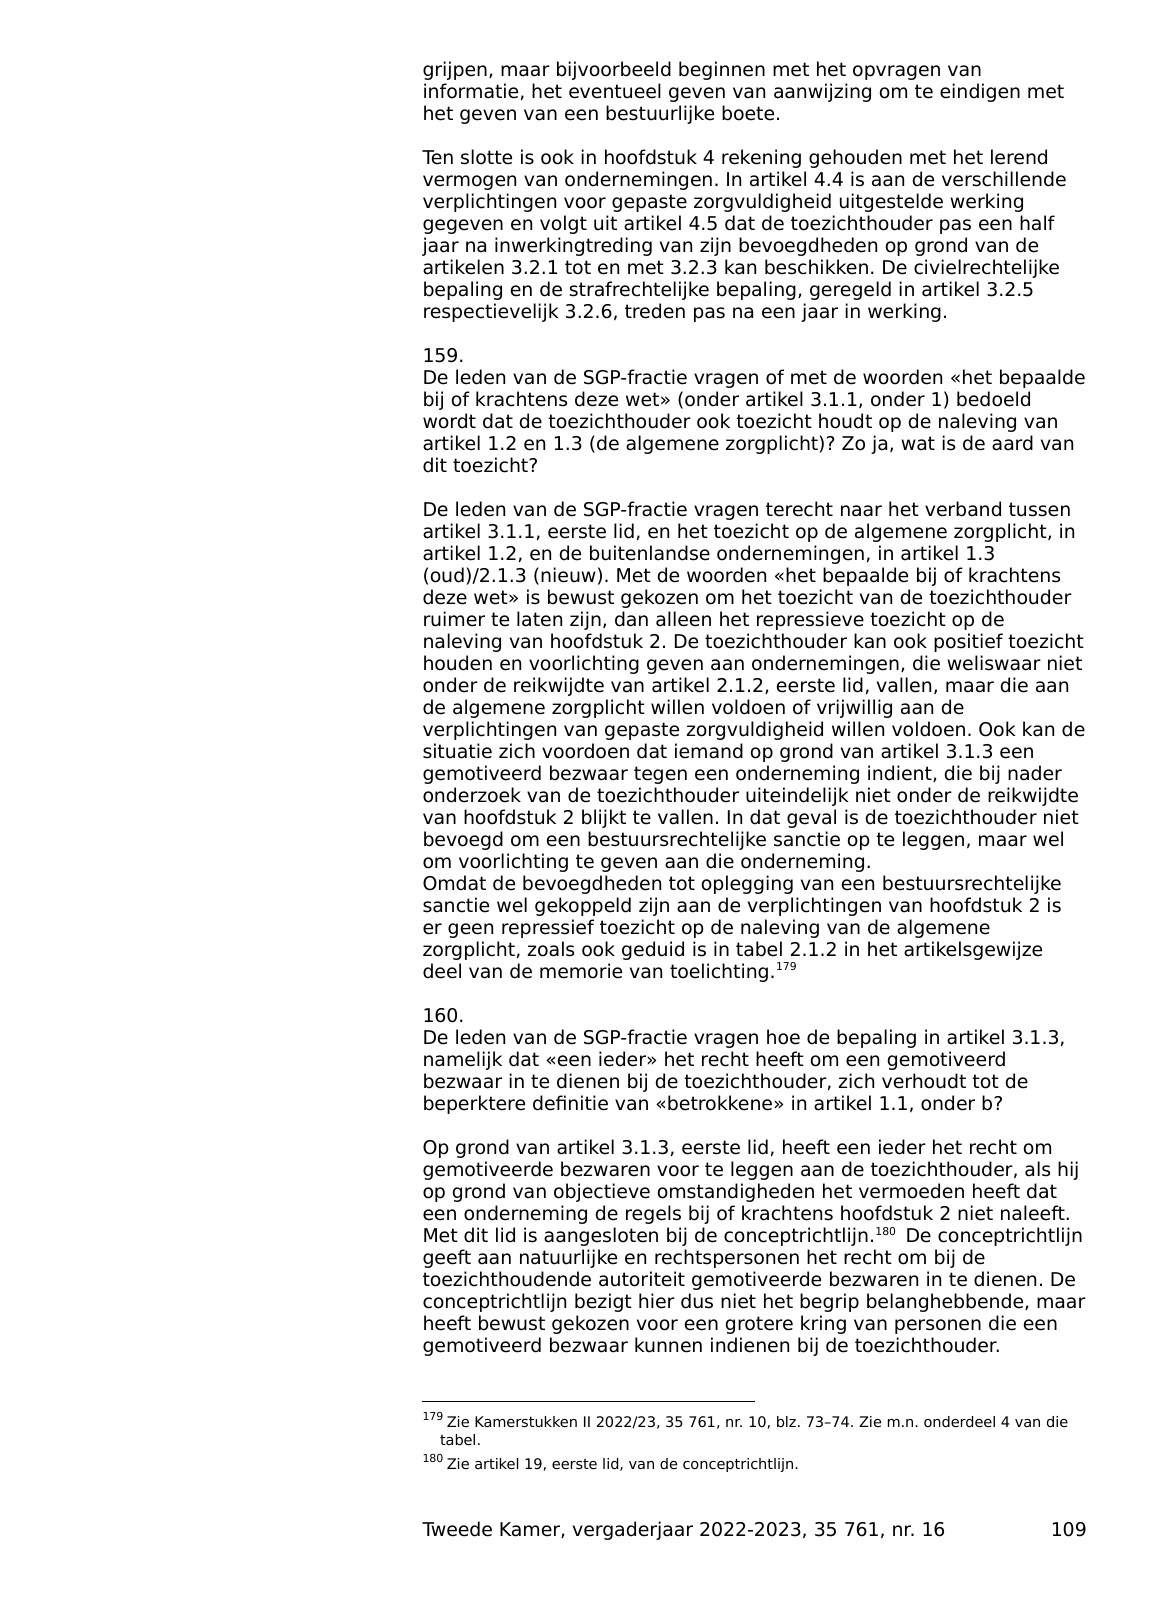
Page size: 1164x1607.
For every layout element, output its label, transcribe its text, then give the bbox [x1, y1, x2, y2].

text Zie Kamerstukken II 2022/23, 35 761, nr. 10, blz. 73–74. Zie m.n. onderdeel 4 van die tabel. [422, 1410, 1087, 1449]
text De leden van de SGP-fractie vragen of met de woorden «het bepaalde bij of krachtens deze wet» (onder artikel 3.1.1, onder 1) bedoeld wordt dat de toezichthouder ook toezicht houdt op de naleving van artikel 1.2 en 1.3 (de algemene zorgplicht)? Zo ja, wat is de aard van dit toezicht? [422, 367, 1087, 477]
text 160. [422, 1005, 1087, 1027]
text 159. [422, 345, 1087, 367]
text grijpen, maar bijvoorbeeld beginnen met het opvragen van informatie, het eventueel geven van aanwijzing om te eindigen met het geven van een bestuurlijke boete. [422, 59, 1087, 125]
text De leden van de SGP-fractie vragen hoe de bepaling in artikel 3.1.3, namelijk dat «een ieder» het recht heeft om een gemotiveerd bezwaar in te dienen bij de toezichthouder, zich verhoudt tot de beperktere definitie van «betrokkene» in artikel 1.1, onder b? [422, 1027, 1087, 1115]
text Op grond van artikel 3.1.3, eerste lid, heeft een ieder het recht om gemotiveerde bezwaren voor te leggen aan de toezichthouder, als hij op grond van objectieve omstandigheden het vermoeden heeft dat een onderneming de regels bij of krachtens hoofdstuk 2 niet naleeft. Met dit lid is aangesloten bij de conceptrichtlijn. De conceptrichtlijn geeft aan natuurlijke en rechtspersonen het recht om bij de toezichthoudende autoriteit gemotiveerde bezwaren in te dienen. De conceptrichtlijn bezigt hier dus niet het begrip belanghebbende, maar heeft bewust gekozen voor een grotere kring van personen die een gemotiveerd bezwaar kunnen indienen bij de toezichthouder. [422, 1137, 1087, 1357]
text Zie artikel 19, eerste lid, van de conceptrichtlijn. [422, 1452, 1087, 1474]
text Ten slotte is ook in hoofdstuk 4 rekening gehouden met het lerend vermogen van ondernemingen. In artikel 4.4 is aan de verschillende verplichtingen voor gepaste zorgvuldigheid uitgestelde werking gegeven en volgt uit artikel 4.5 dat de toezichthouder pas een half jaar na inwerkingtreding van zijn bevoegdheden op grond van de artikelen 3.2.1 tot en met 3.2.3 kan beschikken. De civielrechtelijke bepaling en de strafrechtelijke bepaling, geregeld in artikel 3.2.5 respectievelijk 3.2.6, treden pas na een jaar in werking. [422, 147, 1087, 323]
text Omdat de bevoegdheden tot oplegging van een bestuursrechtelijke sanctie wel gekoppeld zijn aan de verplichtingen van hoofdstuk 2 is er geen repressief toezicht op de naleving van de algemene zorgplicht, zoals ook geduid is in tabel 2.1.2 in het artikelsgewijze deel van de memorie van toelichting. [422, 873, 1087, 983]
text De leden van de SGP-fractie vragen terecht naar het verband tussen artikel 3.1.1, eerste lid, en het toezicht op de algemene zorgplicht, in artikel 1.2, en de buitenlandse ondernemingen, in artikel 1.3 (oud)/2.1.3 (nieuw). Met de woorden «het bepaalde bij of krachtens deze wet» is bewust gekozen om het toezicht van de toezichthouder ruimer te laten zijn, dan alleen het repressieve toezicht op de naleving van hoofdstuk 2. De toezichthouder kan ook positief toezicht houden en voorlichting geven aan ondernemingen, die weliswaar niet onder de reikwijdte van artikel 2.1.2, eerste lid, vallen, maar die aan de algemene zorgplicht willen voldoen of vrijwillig aan de verplichtingen van gepaste zorgvuldigheid willen voldoen. Ook kan de situatie zich voordoen dat iemand op grond van artikel 3.1.3 een gemotiveerd bezwaar tegen een onderneming indient, die bij nader onderzoek van de toezichthouder uiteindelijk niet onder de reikwijdte van hoofdstuk 2 blijkt te vallen. In dat geval is de toezichthouder niet bevoegd om een bestuursrechtelijke sanctie op te leggen, maar wel om voorlichting te geven aan die onderneming. [422, 499, 1087, 873]
